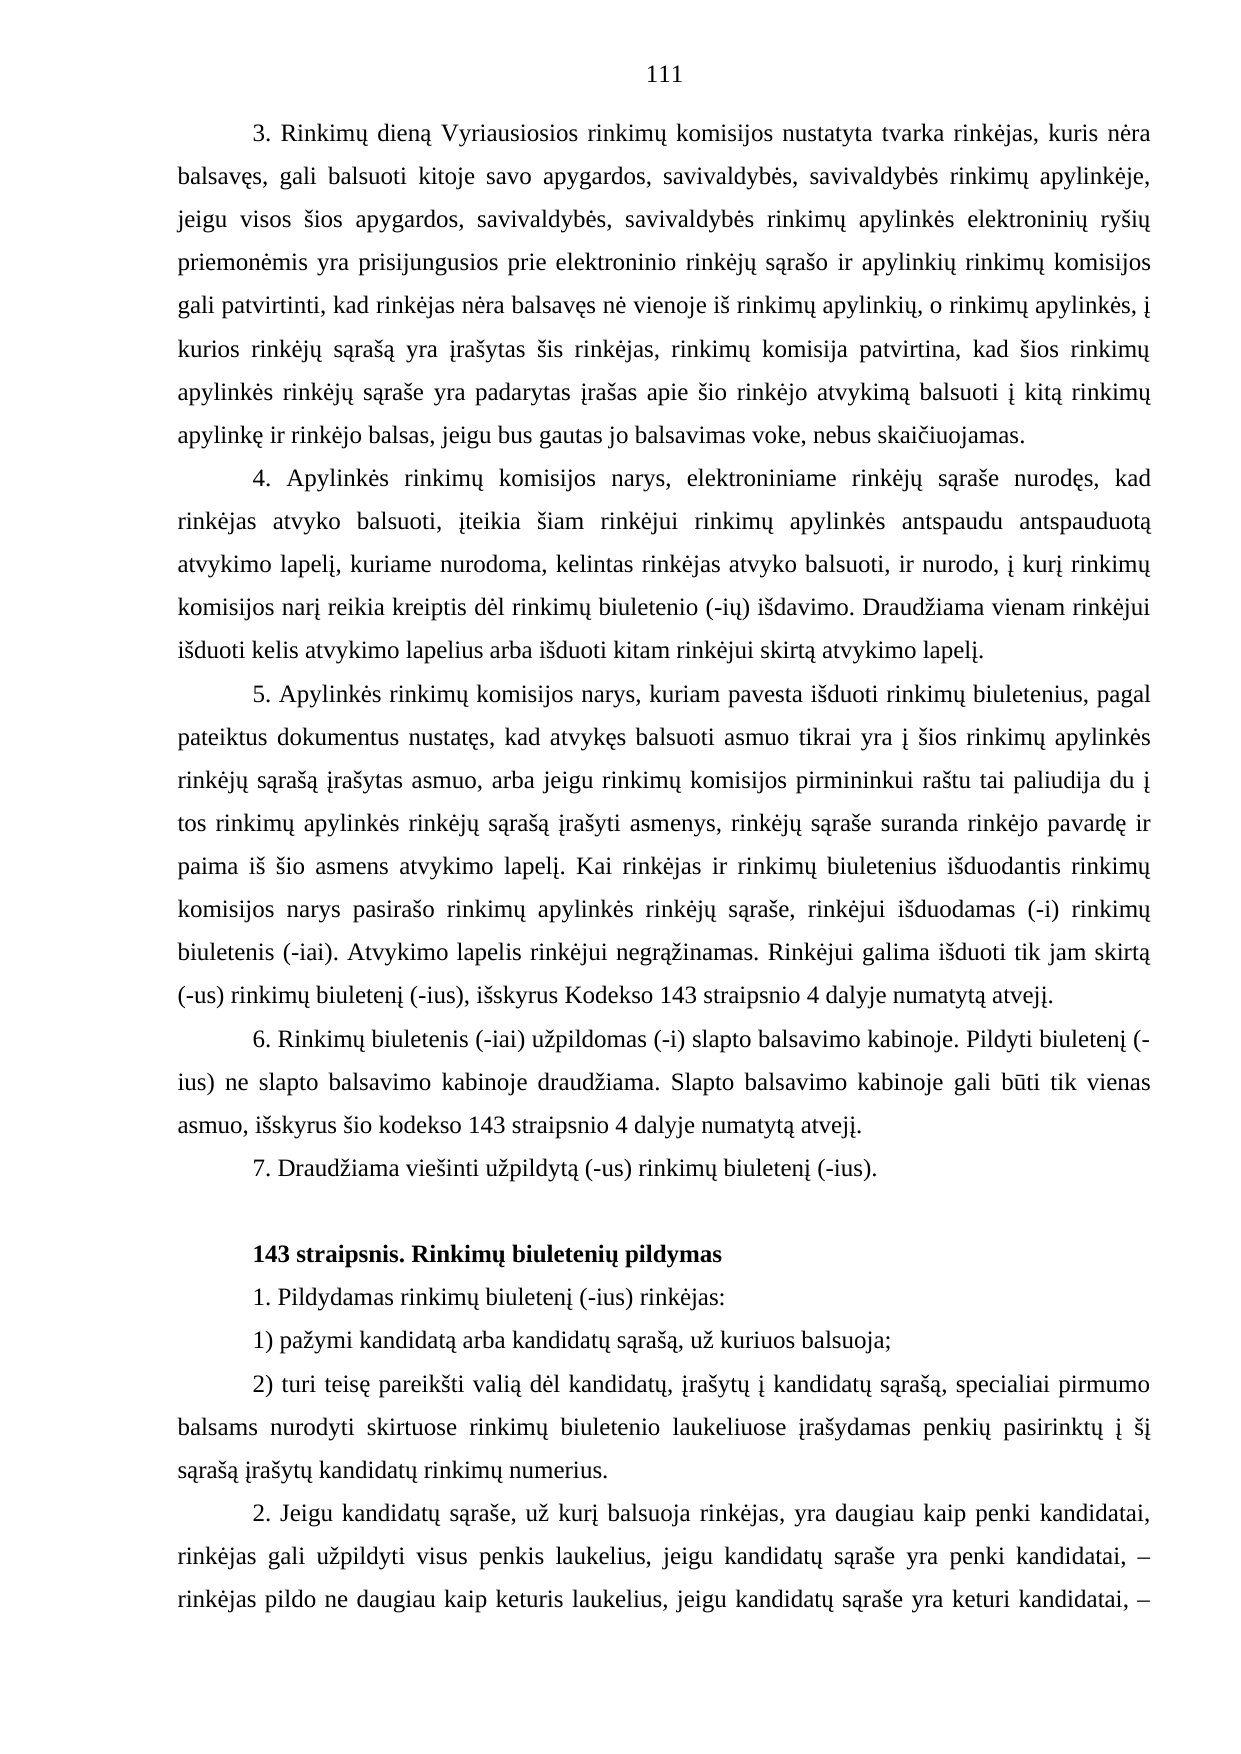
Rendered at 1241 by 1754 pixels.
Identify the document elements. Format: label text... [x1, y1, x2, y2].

text 1. Pildydamas rinkimų biuletenį (-ius) rinkėjas: [177, 1282, 1152, 1311]
text 5. Apylinkės rinkimų komisijos narys, kuriam pavesta išduoti rinkimų biuletenius, pagal pateiktus dokumentus nustatęs, kad atvykęs balsuoti asmuo tikrai yra į šios rinkimų apylinkės rinkėjų sąrašą įrašytas asmuo, arba jeigu rinkimų komisijos pirmininkui raštu tai paliudija du į tos rinkimų apylinkės rinkėjų sąrašą įrašyti asmenys, rinkėjų sąraše suranda rinkėjo pavardę ir paima iš šio asmens atvykimo lapelį. Kai rinkėjas ir rinkimų biuletenius išduodantis rinkimų komisijos narys pasirašo rinkimų apylinkės rinkėjų sąraše, rinkėjui išduodamas (-i) rinkimų biuletenis (-iai). Atvykimo lapelis rinkėjui negrąžinamas. Rinkėjui galima išduoti tik jam skirtą (-us) rinkimų biuletenį (-ius), išskyrus Kodekso 143 straipsnio 4 dalyje numatytą atvejį. [177, 679, 1152, 1009]
text 7. Draudžiama viešinti užpildytą (-us) rinkimų biuletenį (-ius). [177, 1153, 1152, 1182]
text 2. Jeigu kandidatų sąraše, už kurį balsuoja rinkėjas, yra daugiau kaip penki kandidatai, rinkėjas gali užpildyti visus penkis laukelius, jeigu kandidatų sąraše yra penki kandidatai, – rinkėjas pildo ne daugiau kaip keturis laukelius, jeigu kandidatų sąraše yra keturi kandidatai, – [177, 1498, 1152, 1613]
text 3. Rinkimų dieną Vyriausiosios rinkimų komisijos nustatyta tvarka rinkėjas, kuris nėra balsavęs, gali balsuoti kitoje savo apygardos, savivaldybės, savivaldybės rinkimų apylinkėje, jeigu visos šios apygardos, savivaldybės, savivaldybės rinkimų apylinkės elektroninių ryšių priemonėmis yra prisijungusios prie elektroninio rinkėjų sąrašo ir apylinkių rinkimų komisijos gali patvirtinti, kad rinkėjas nėra balsavęs nė vienoje iš rinkimų apylinkių, o rinkimų apylinkės, į kurios rinkėjų sąrašą yra įrašytas šis rinkėjas, rinkimų komisija patvirtina, kad šios rinkimų apylinkės rinkėjų sąraše yra padarytas įrašas apie šio rinkėjo atvykimą balsuoti į kitą rinkimų apylinkę ir rinkėjo balsas, jeigu bus gautas jo balsavimas voke, nebus skaičiuojamas. [177, 118, 1152, 449]
text 4. Apylinkės rinkimų komisijos narys, elektroniniame rinkėjų sąraše nurodęs, kad rinkėjas atvyko balsuoti, įteikia šiam rinkėjui rinkimų apylinkės antspaudu antspauduotą atvykimo lapelį, kuriame nurodoma, kelintas rinkėjas atvyko balsuoti, ir nurodo, į kurį rinkimų komisijos narį reikia kreiptis dėl rinkimų biuletenio (-ių) išdavimo. Draudžiama vienam rinkėjui išduoti kelis atvykimo lapelius arba išduoti kitam rinkėjui skirtą atvykimo lapelį. [177, 463, 1152, 664]
subtitle 143 straipsnis. Rinkimų biuletenių pildymas [177, 1239, 1152, 1268]
text 1) pažymi kandidatą arba kandidatų sąrašą, už kuriuos balsuoja; [177, 1326, 1152, 1354]
text 2) turi teisę pareikšti valią dėl kandidatų, įrašytų į kandidatų sąrašą, specialiai pirmumo balsams nurodyti skirtuose rinkimų biuletenio laukeliuose įrašydamas penkių pasirinktų į šį sąrašą įrašytų kandidatų rinkimų numerius. [177, 1369, 1152, 1484]
text 6. Rinkimų biuletenis (-iai) užpildomas (-i) slapto balsavimo kabinoje. Pildyti biuletenį (-ius) ne slapto balsavimo kabinoje draudžiama. Slapto balsavimo kabinoje gali būti tik vienas asmuo, išskyrus šio kodekso 143 straipsnio 4 dalyje numatytą atvejį. [177, 1024, 1152, 1139]
